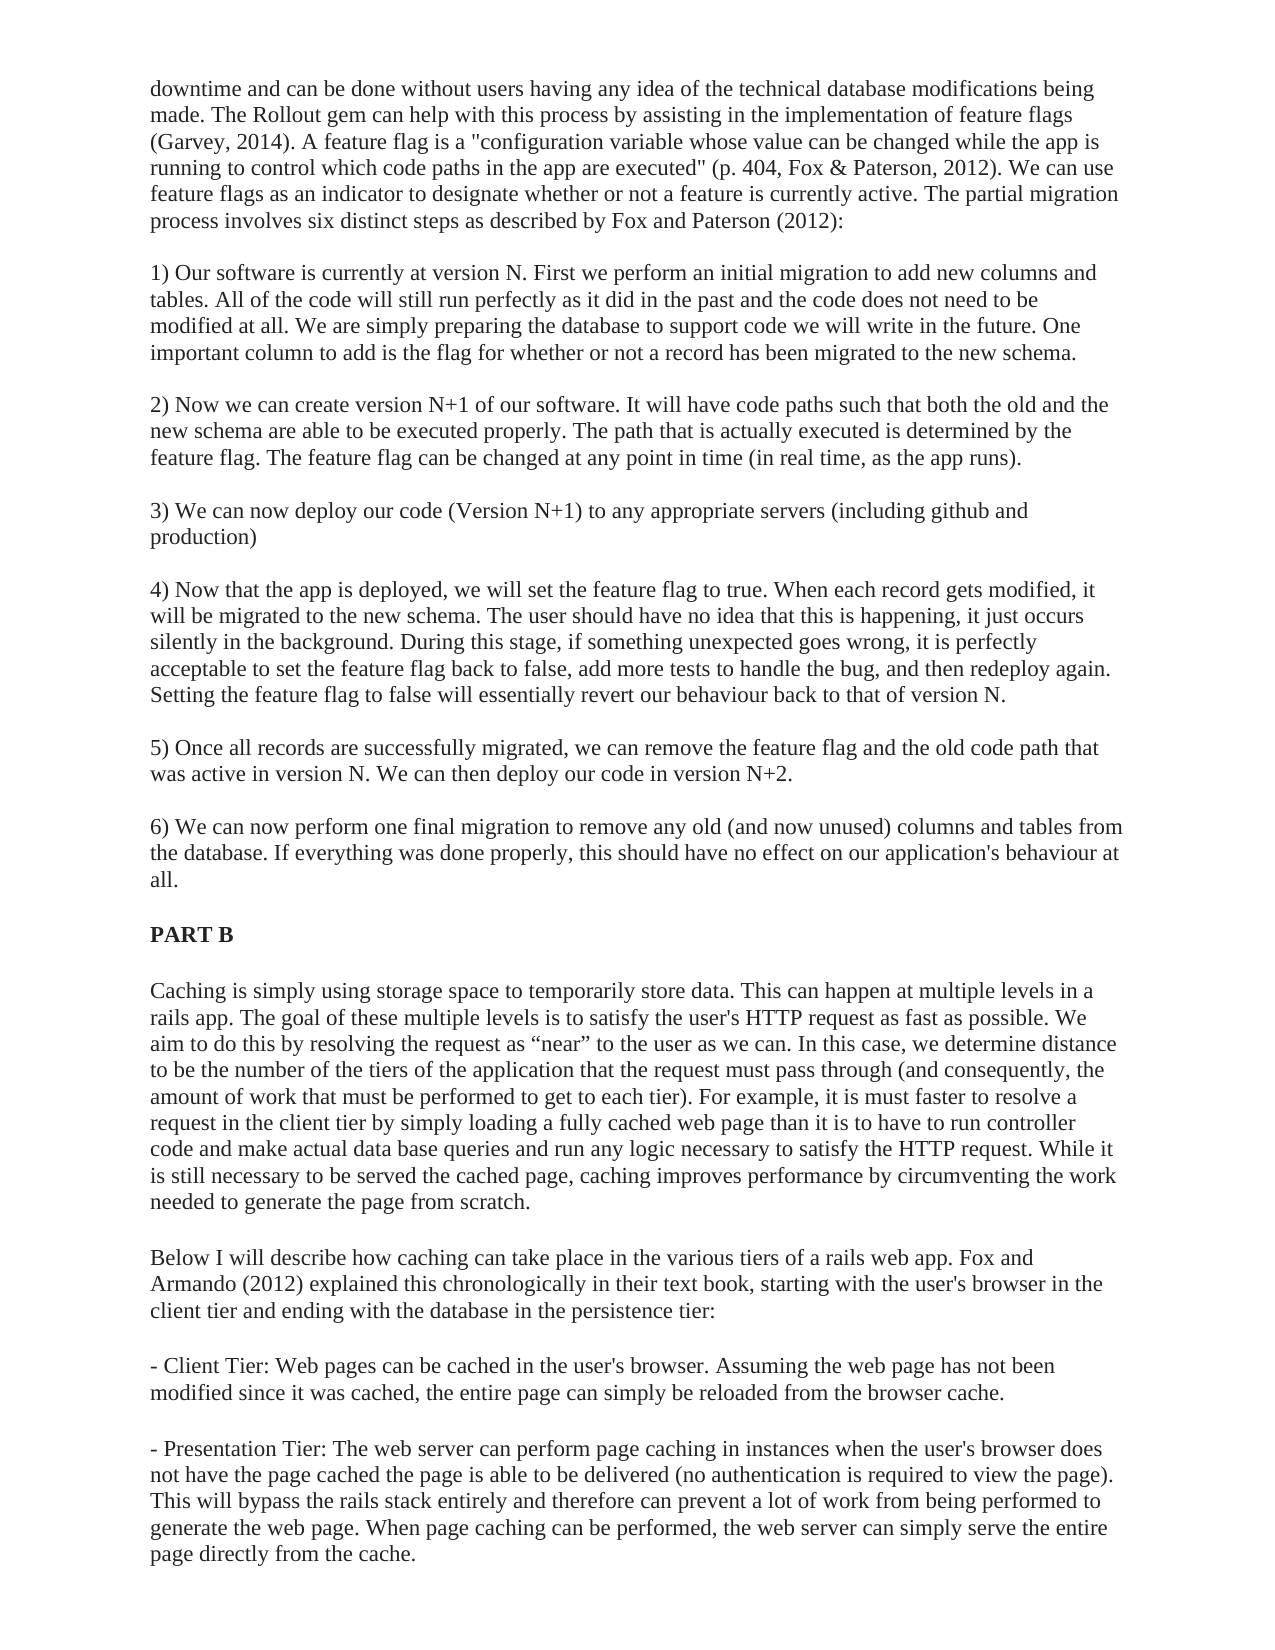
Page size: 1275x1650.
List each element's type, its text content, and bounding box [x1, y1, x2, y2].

text downtime and can be done without users having any idea of the technical database modifications being made. The Rollout gem can help with this process by assisting in the implementation of feature flags (Garvey, 2014). A feature flag is a "configuration variable whose value can be changed while the app is running to control which code paths in the app are executed" (p. 404, Fox & Paterson, 2012). We can use feature flags as an indicator to designate whether or not a feature is currently active. The partial migration process involves six distinct steps as described by Fox and Paterson (2012): 1) Our software is currently at version N. First we perform an initial migration to add new columns and tables. All of the code will still run perfectly as it did in the past and the code does not need to be modified at all. We are simply preparing the database to support code we will write in the future. One important column to add is the flag for whether or not a record has been migrated to the new schema. 2) Now we can create version N+1 of our software. It will have code paths such that both the old and the new schema are able to be executed properly. The path that is actually executed is determined by the feature flag. The feature flag can be changed at any point in time (in real time, as the app runs). 3) We can now deploy our code (Version N+1) to any appropriate servers (including github and production) 4) Now that the app is deployed, we will set the feature flag to true. When each record gets modified, it will be migrated to the new schema. The user should have no idea that this is happening, it just occurs silently in the background. During this stage, if something unexpected goes wrong, it is perfectly acceptable to set the feature flag back to false, add more tests to handle the bug, and then redeploy again. Setting the feature flag to false will essentially revert our behaviour back to that of version N. 5) Once all records are successfully migrated, we can remove the feature flag and the old code path that was active in version N. We can then deploy our code in version N+2. 6) We can now perform one final migration to remove any old (and now unused) columns and tables from the database. If everything was done properly, this should have no effect on our application's behaviour at all. [150, 75, 1125, 892]
text - Presentation Tier: The web server can perform page caching in instances when the user's browser does not have the page cached the page is able to be delivered (no authentication is required to view the page). This will bypass the rails stack entirely and therefore can prevent a lot of work from being performed to generate the web page. When page caching can be performed, the web server can simply serve the entire page directly from the cache. [150, 1435, 1125, 1566]
text Caching is simply using storage space to temporarily store data. This can happen at multiple levels in a rails app. The goal of these multiple levels is to satisfy the user's HTTP request as fast as possible. We aim to do this by resolving the request as “near” to the user as we can. In this case, we determine distance to be the number of the tiers of the application that the request must pass through (and consequently, the amount of work that must be performed to get to each tier). For example, it is must faster to resolve a request in the client tier by simply loading a fully cached web page than it is to have to run controller code and make actual data base queries and run any logic necessary to satisfy the HTTP request. While it is still necessary to be served the cached page, caching improves performance by circumventing the work needed to generate the page from scratch. [150, 977, 1125, 1214]
text PART B [150, 921, 1125, 948]
text - Client Tier: Web pages can be cached in the user's browser. Assuming the web page has not been modified since it was cached, the entire page can simply be reloaded from the browser cache. [150, 1352, 1125, 1405]
text Below I will describe how caching can take place in the various tiers of a rails web app. Fox and Armando (2012) explained this chronologically in their text book, starting with the user's browser in the client tier and ending with the database in the persistence tier: [150, 1244, 1125, 1323]
